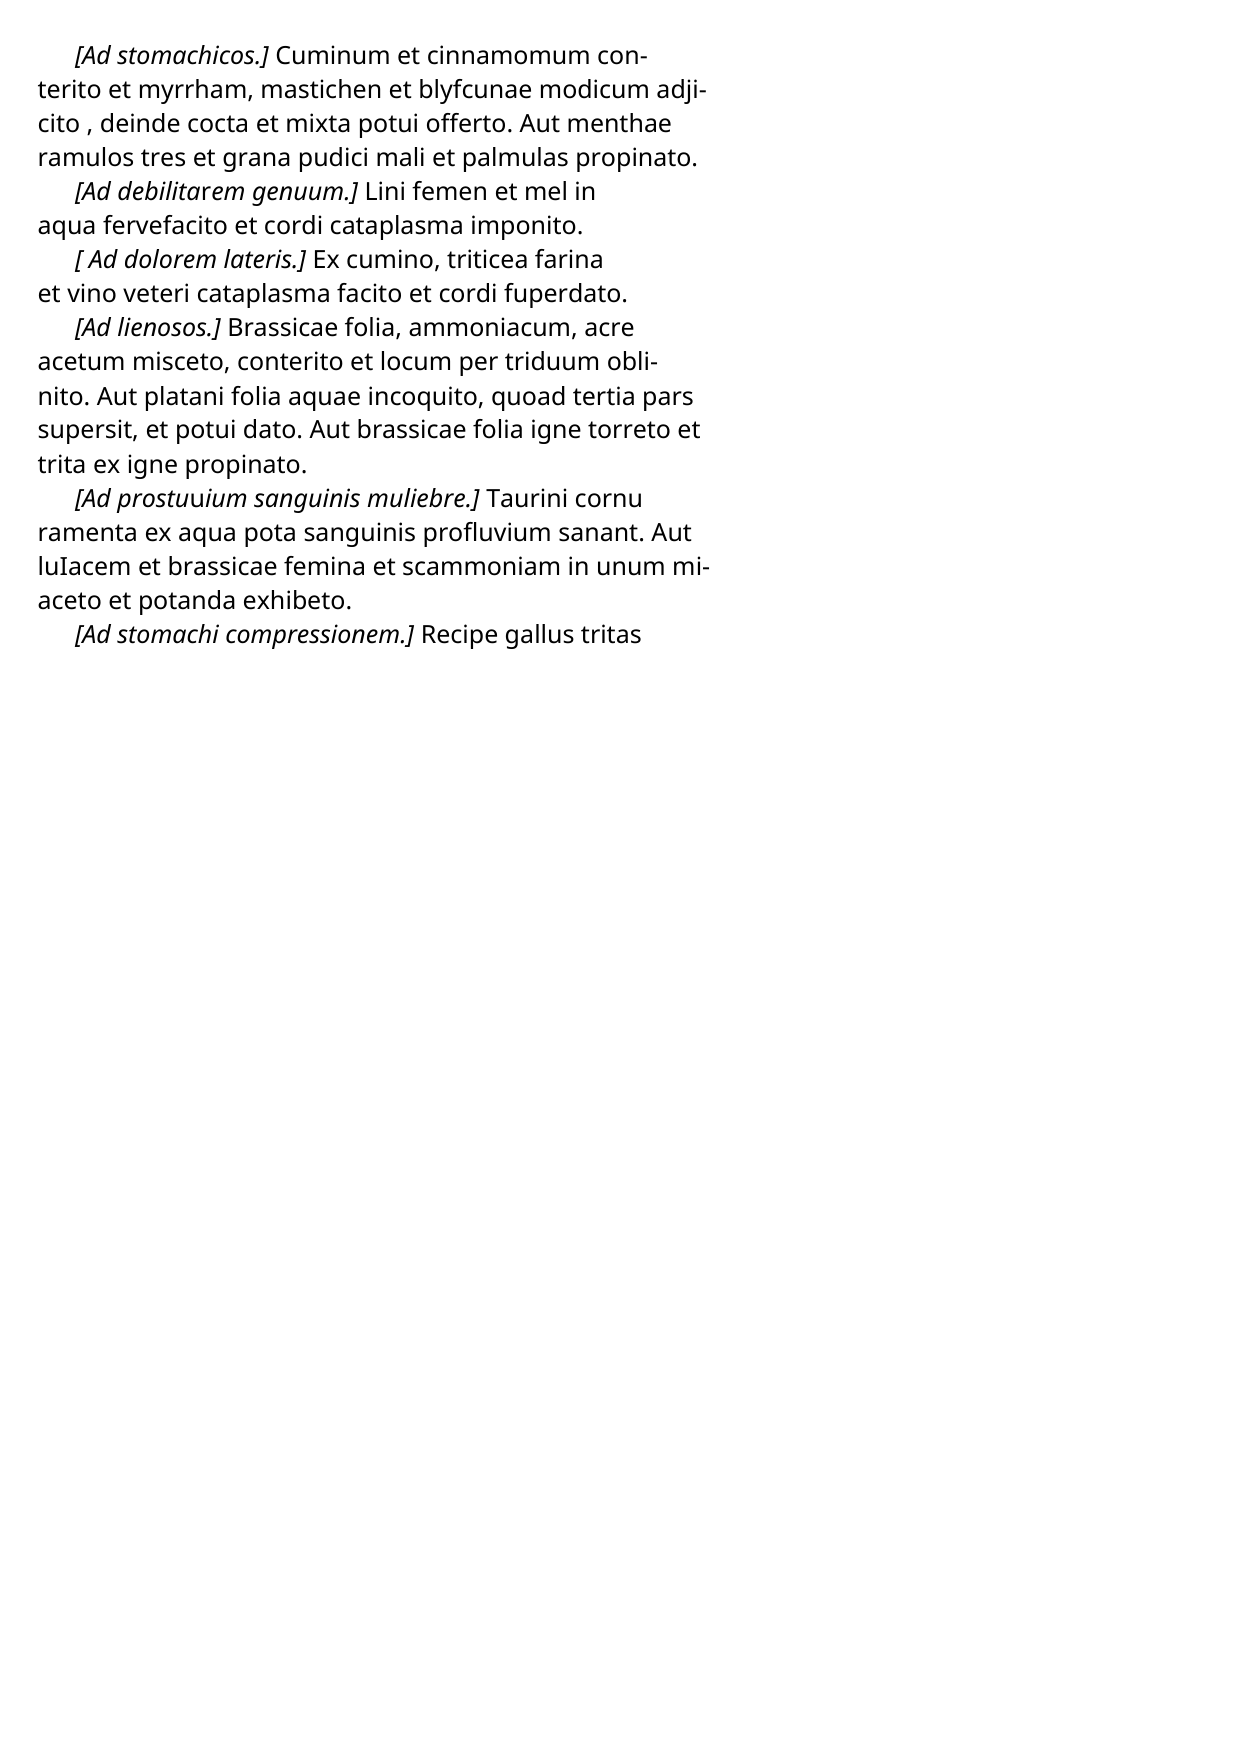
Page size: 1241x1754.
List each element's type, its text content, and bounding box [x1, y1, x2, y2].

text [Ad debilitarem genuum.] Lini femen et mel in aqua fervefacito et cordi cataplasma imponito. [37, 174, 1203, 242]
text [Ad prostuuium sanguinis muliebre.] Taurini cornu ramenta ex aqua pota sanguinis profluvium sanant. Aut luIacem et brassicae femina et scammoniam in unum mi- aceto et potanda exhibeto. [37, 480, 1203, 617]
text [Ad stomachi compressionem.] Recipe gallus tritas [37, 617, 1203, 651]
text [Ad lienosos.] Brassicae folia, ammoniacum, acre acetum misceto, conterito et locum per triduum obli- nito. Aut platani folia aquae incoquito, quoad tertia pars supersit, et potui dato. Aut brassicae folia igne torreto et trita ex igne propinato. [37, 310, 1203, 480]
text [ Ad dolorem lateris.] Ex cumino, triticea farina et vino veteri cataplasma facito et cordi fuperdato. [37, 242, 1203, 310]
text [Ad stomachicos.] Cuminum et cinnamomum con- terito et myrrham, mastichen et blyfcunae modicum adji- cito , deinde cocta et mixta potui offerto. Aut menthae ramulos tres et grana pudici mali et palmulas propinato. [37, 37, 1203, 174]
